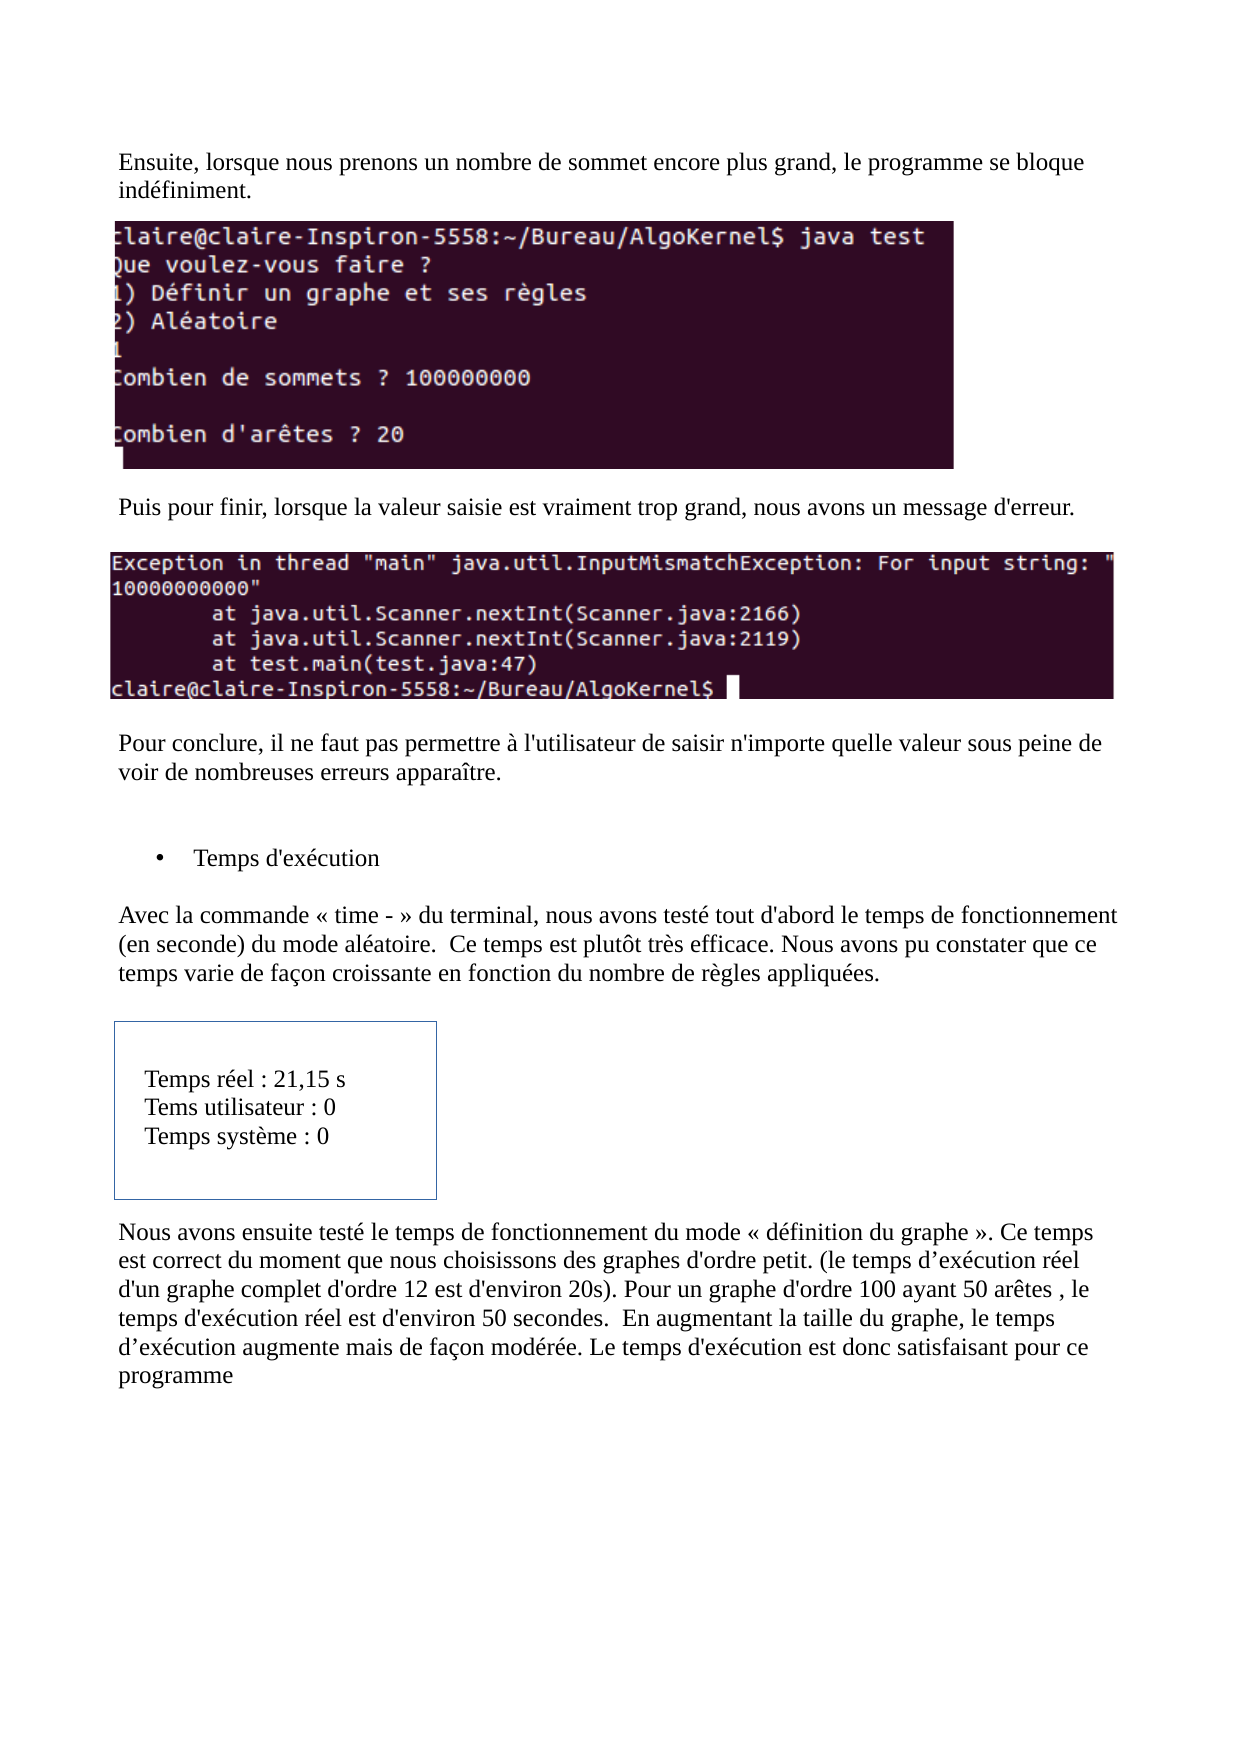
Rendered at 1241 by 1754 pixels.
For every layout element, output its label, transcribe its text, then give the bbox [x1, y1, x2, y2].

text Ensuite, lorsque nous prenons un nombre de sommet encore plus grand, le programme se bloque indéfiniment. [118, 147, 1122, 204]
list Temps d'exécution [156, 843, 1122, 872]
text Puis pour finir, lorsque la valeur saisie est vraiment trop grand, nous avons un message d'erreur. [118, 492, 1122, 521]
picture [110, 552, 1115, 699]
text Pour conclure, il ne faut pas permettre à l'utilisateur de saisir n'importe quelle valeur sous peine de voir de nombreuses erreurs apparaître. [118, 728, 1122, 785]
text Avec la commande « time - » du terminal, nous avons testé tout d'abord le temps de fonctionnement (en seconde) du mode aléatoire. Ce temps est plutôt très efficace. Nous avons pu constater que ce temps varie de façon croissante en fonction du nombre de règles appliquées. [118, 900, 1122, 987]
picture [114, 221, 954, 469]
text Nous avons ensuite testé le temps de fonctionnement du mode « définition du graphe ». Ce temps est correct du moment que nous choisissons des graphes d'ordre petit. (le temps d’exécution réel d'un graphe complet d'ordre 12 est d'environ 20s). Pour un graphe d'ordre 100 ayant 50 arêtes , le temps d'exécution réel est d'environ 50 secondes. En augmentant la taille du graphe, le temps d’exécution augmente mais de façon modérée. Le temps d'exécution est donc satisfaisant pour ce programme [118, 1217, 1122, 1389]
